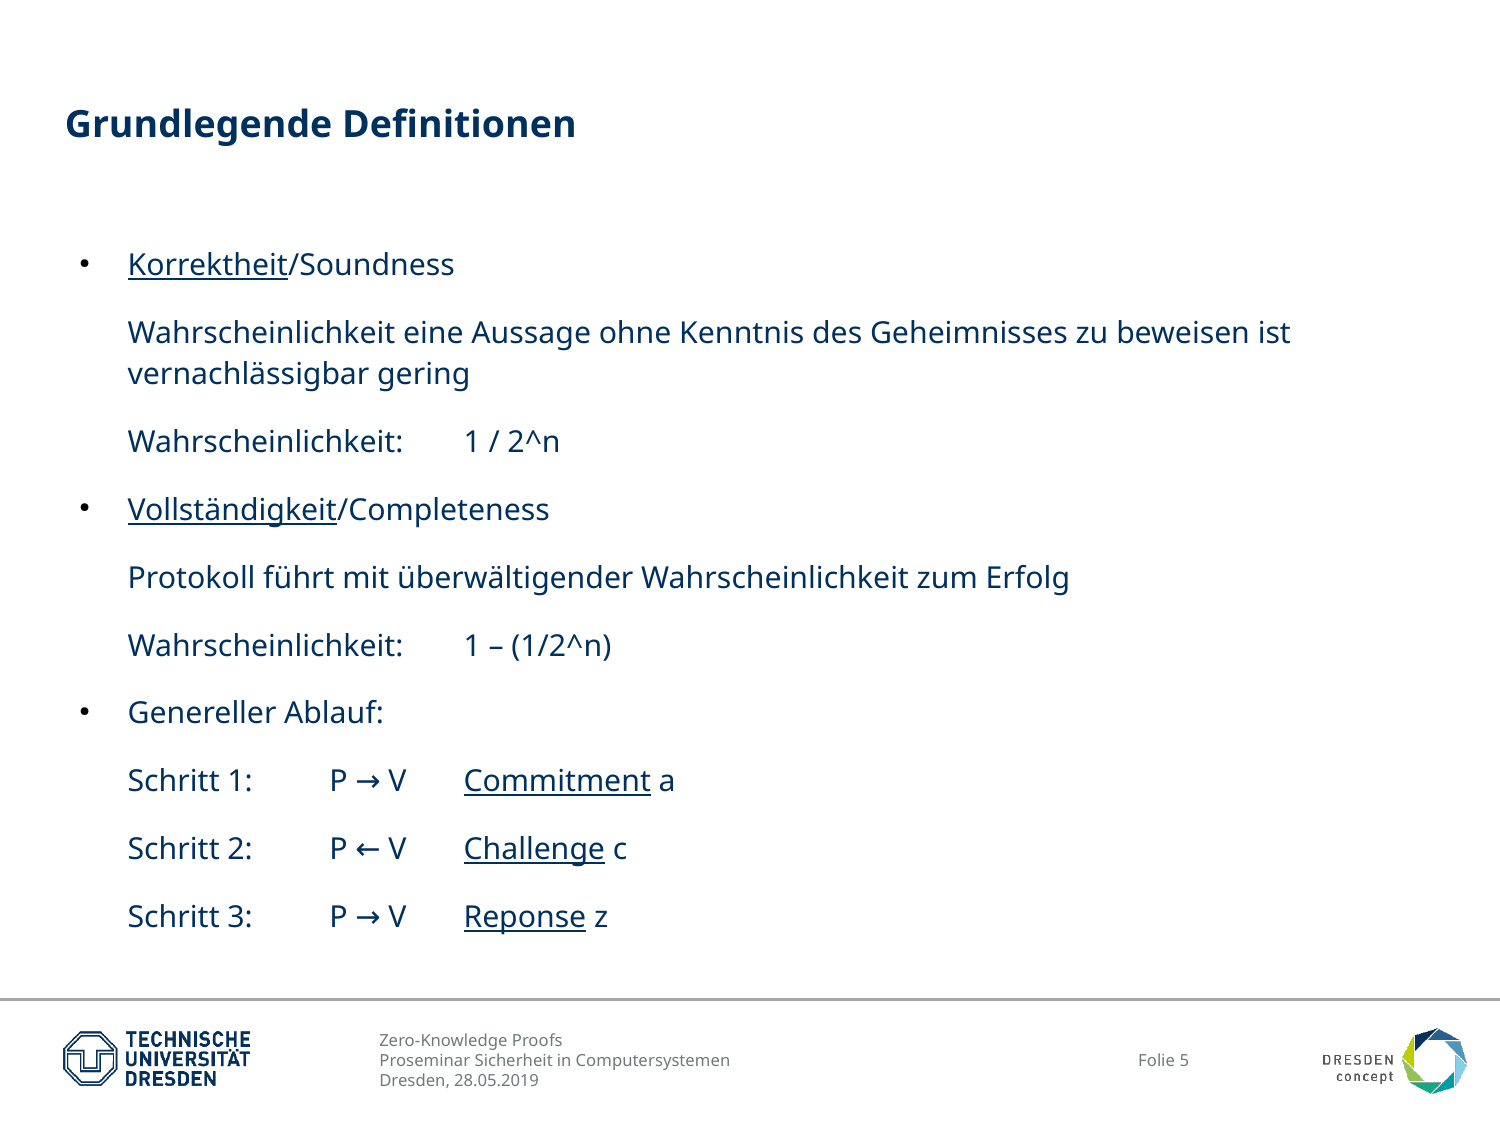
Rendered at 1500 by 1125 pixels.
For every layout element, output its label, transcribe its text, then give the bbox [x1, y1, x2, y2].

title Grundlegende Definitionen [64, 56, 1437, 190]
list Korrektheit/Soundness Wahrscheinlichkeit eine Aussage ohne Kenntnis des Geheimnisses zu beweisen ist vernachlässigbar gering Wahrscheinlichkeit: 1 / 2^n Vollständigkeit/Completeness Protokoll führt mit überwältigender Wahrscheinlichkeit zum Erfolg Wahrscheinlichkeit: 1 – (1/2^n) Genereller Ablauf: Schritt 1: P → V Commitment a Schritt 2: P ← V Challenge c Schritt 3: P → V Reponse z [63, 243, 1437, 941]
picture [1323, 1028, 1467, 1094]
picture [63, 1031, 250, 1086]
